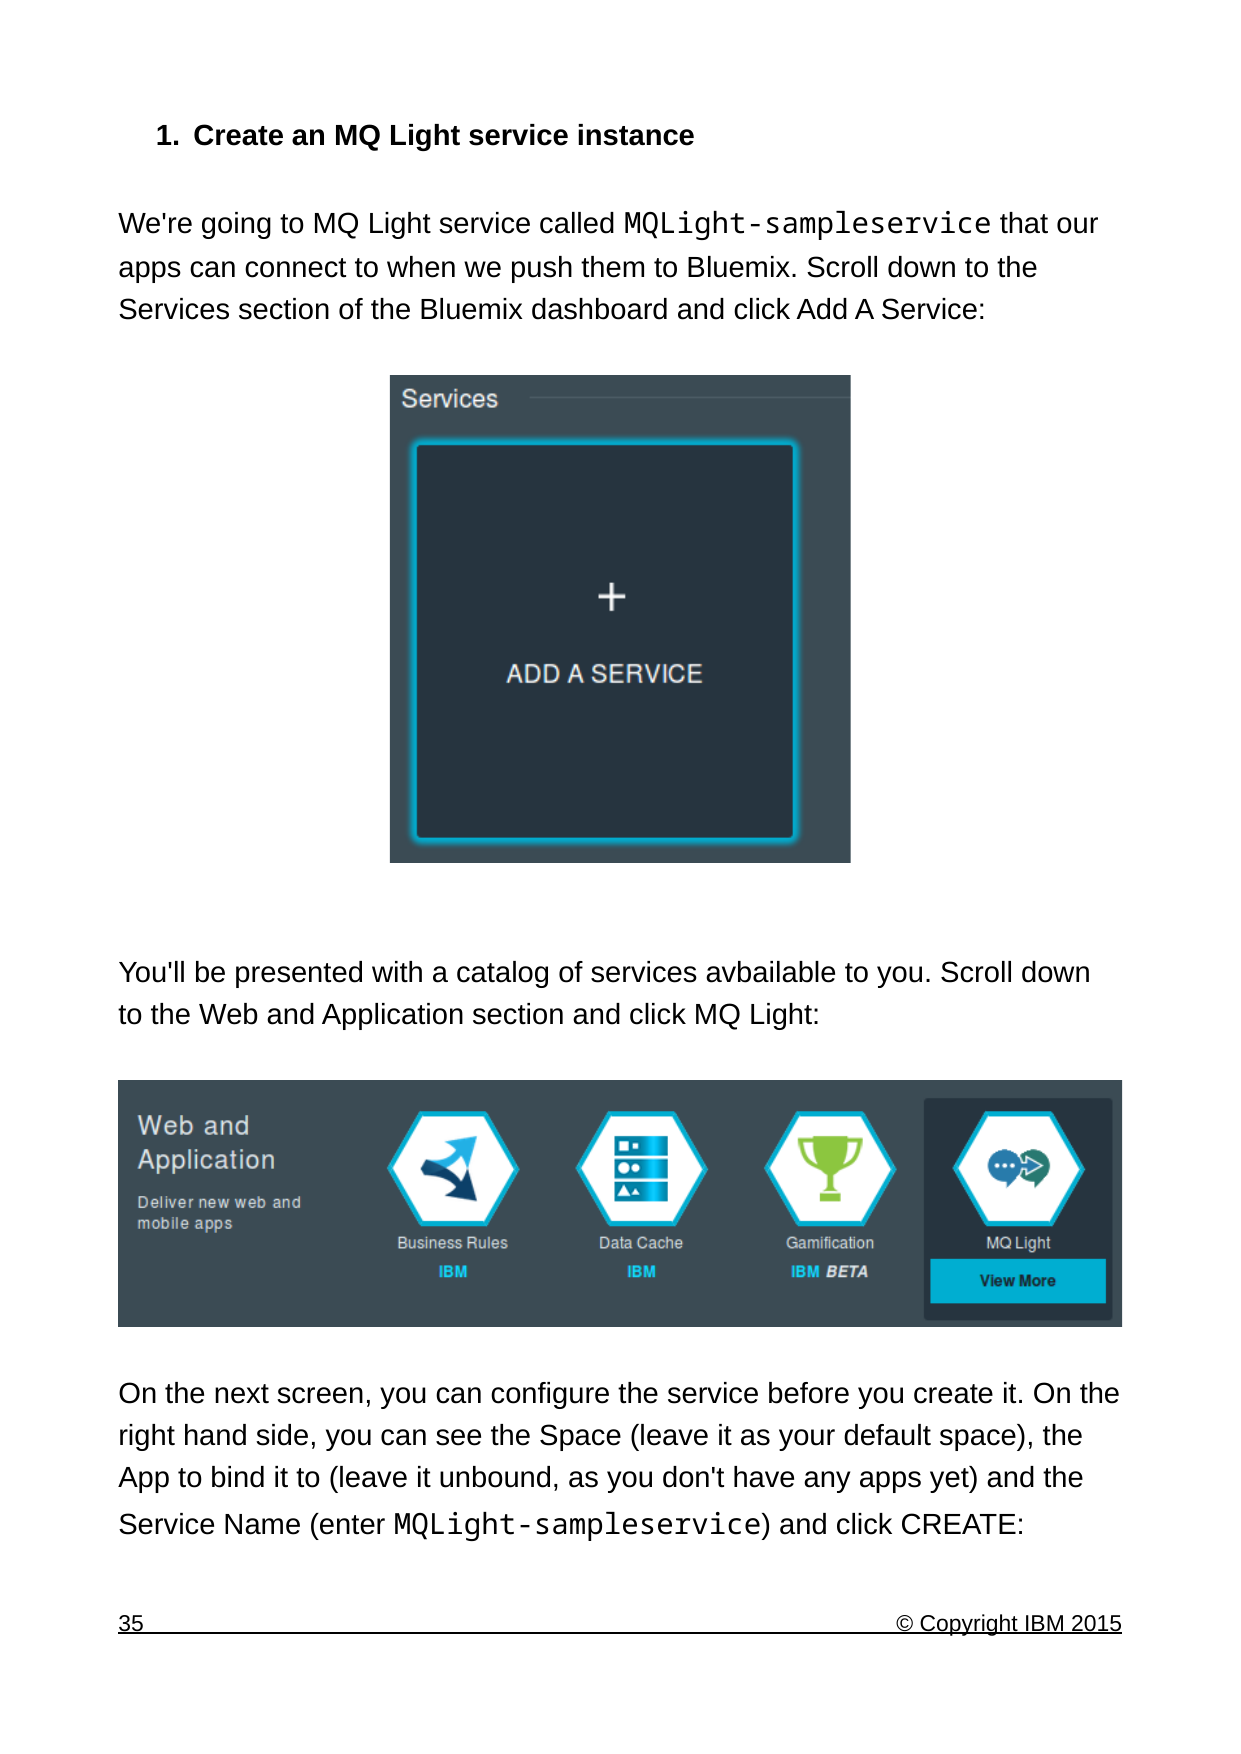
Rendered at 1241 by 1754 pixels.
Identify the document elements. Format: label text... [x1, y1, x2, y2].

text On the next screen, you can configure the service before you create it. On the right hand side, you can see the Space (leave it as your default space), the App to bind it to (leave it unbound, as you don't have any apps yet) and the Service Name (enter MQLight-sampleservice) and click CREATE: [118, 1376, 1122, 1543]
picture [118, 1080, 1123, 1327]
text You'll be presented with a catalog of services avbailable to you. Scroll down to the Web and Application section and click MQ Light: [118, 955, 1122, 1031]
list Create an MQ Light service instance [156, 118, 1122, 152]
picture [389, 375, 851, 863]
text We're going to MQ Light service called MQLight-sampleservice that our apps can connect to when we push them to Bluemix. Scroll down to the Services section of the Bluemix dashboard and click Add A Service: [118, 202, 1122, 325]
